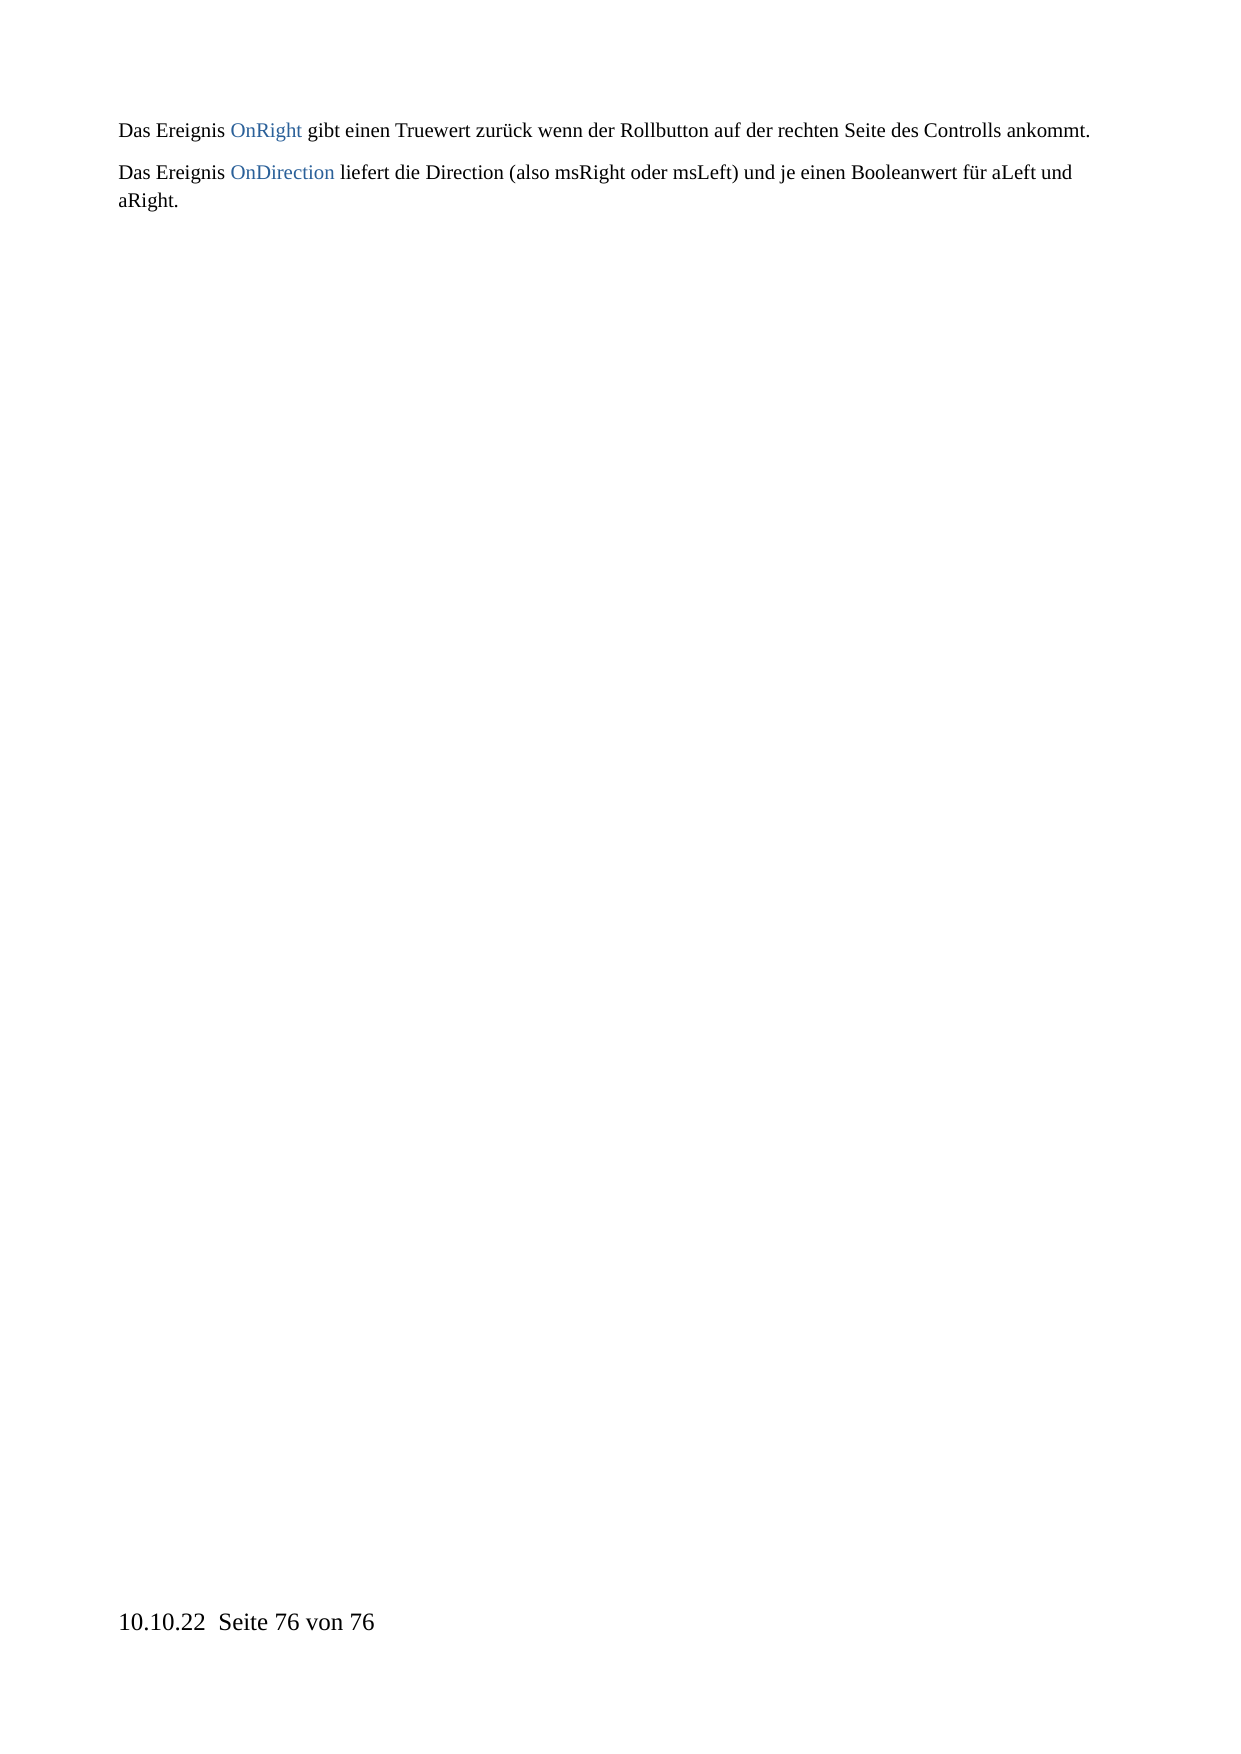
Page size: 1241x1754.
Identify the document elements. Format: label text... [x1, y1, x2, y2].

text Das Ereignis OnDirection liefert die Direction (also msRight oder msLeft) und je einen Booleanwert für aLeft und aRight. [118, 160, 1122, 212]
text Das Ereignis OnRight gibt einen Truewert zurück wenn der Rollbutton auf der rechten Seite des Controlls ankommt. [118, 118, 1122, 142]
